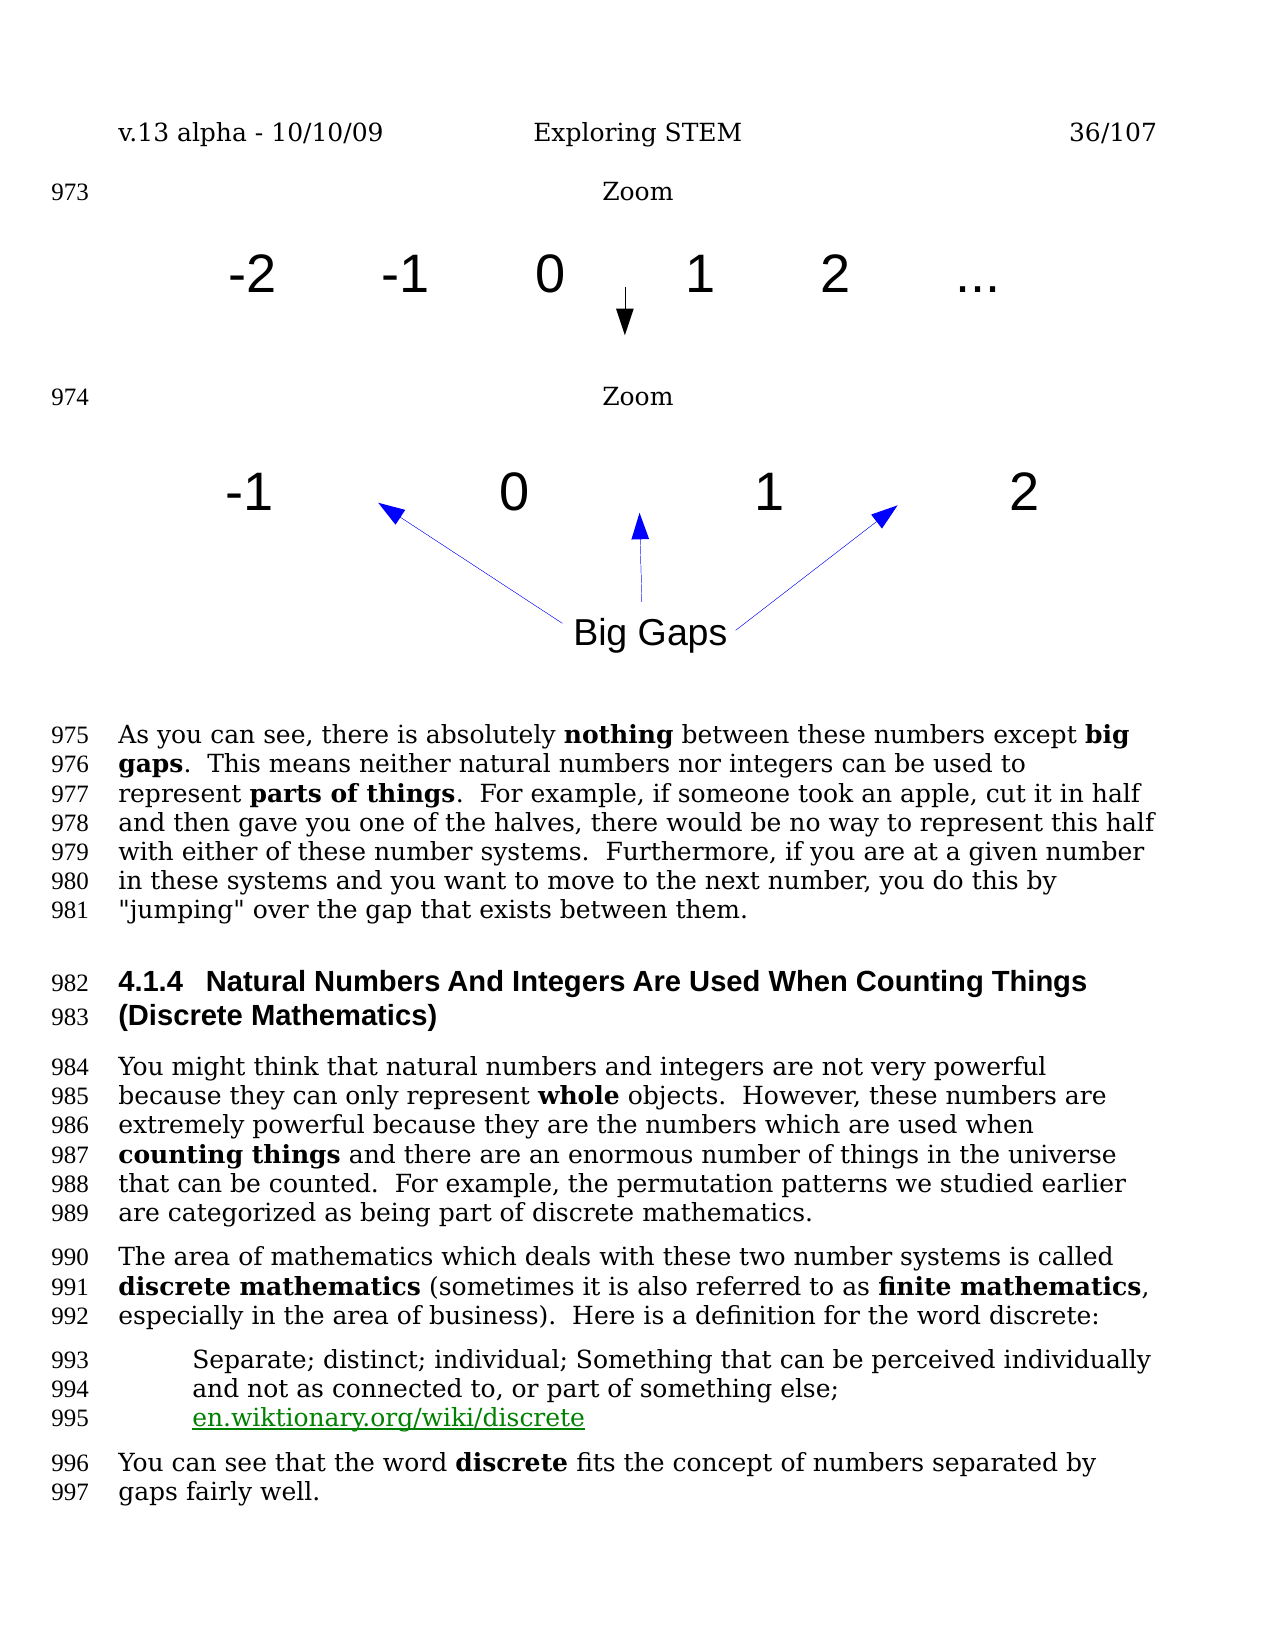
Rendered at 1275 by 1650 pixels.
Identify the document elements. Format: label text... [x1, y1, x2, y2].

text You might think that natural numbers and integers are not very powerful because they can only represent whole objects. However, these numbers are extremely powerful because they are the numbers which are used when counting things and there are an enormous number of things in the universe that can be counted. For example, the permutation patterns we studied earlier are categorized as being part of discrete mathematics. [118, 1052, 1157, 1227]
text Zoom [118, 382, 1157, 411]
subtitle Natural Numbers And Integers Are Used When Counting Things (Discrete Mathematics) [118, 964, 1157, 1031]
text Separate; distinct; individual; Something that can be perceived individually and not as connected to, or part of something else; en.wiktionary.org/wiki/discrete [192, 1345, 1157, 1433]
text Zoom [118, 177, 1157, 206]
text The area of mathematics which deals with these two number systems is called discrete mathematics (sometimes it is also referred to as finite mathematics, especially in the area of business). Here is a definition for the word discrete: [118, 1242, 1157, 1330]
text You can see that the word discrete fits the concept of numbers separated by gaps fairly well. [118, 1448, 1157, 1506]
text As you can see, there is absolutely nothing between these numbers except big gaps. This means neither natural numbers nor integers can be used to represent parts of things. For example, if someone took an apple, cut it in half and then gave you one of the halves, there would be no way to represent this half with either of these number systems. Furthermore, if you are at a given number in these systems and you want to move to the next number, you do this by "jumping" over the gap that exists between them. [118, 720, 1157, 925]
